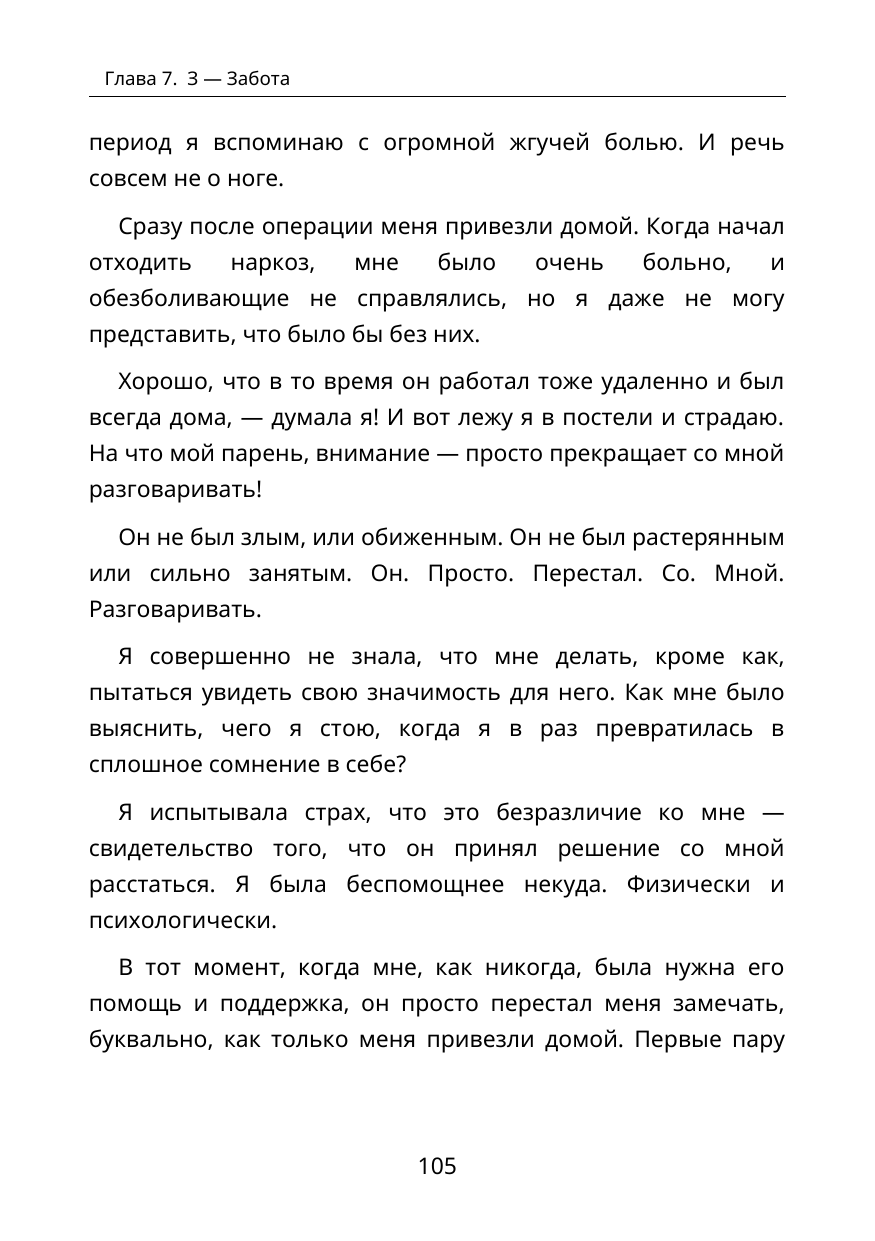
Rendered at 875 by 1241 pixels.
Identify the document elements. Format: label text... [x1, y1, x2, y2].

text В тот момент, когда мне, как никогда, была нужна его помощь и поддержка, он просто перестал меня замечать, буквально, как только меня привезли домой. Первые пару [88, 951, 786, 1054]
text Сразу после операции меня привезли домой. Когда начал отходить наркоз, мне было очень больно, и обезболивающие не справлялись, но я даже не могу представить, что было бы без них. [88, 210, 786, 349]
text Хорошо, что в то время он работал тоже удаленно и был всегда дома, — думала я! И вот лежу я в постели и страдаю. На что мой парень, внимание — просто прекращает со мной разговаривать! [88, 365, 786, 504]
text Он не был злым, или обиженным. Он не был растерянным или сильно занятым. Он. Просто. Перестал. Со. Мной. Разговаривать. [88, 521, 786, 624]
text Я совершенно не знала, что мне делать, кроме как, пытаться увидеть свою значимость для него. Как мне было выяснить, чего я стою, когда я в раз превратилась в сплошное сомнение в себе? [88, 640, 786, 779]
text Я испытывала страх, что это безразличие ко мне — свидетельство того, что он принял решение со мной расстаться. Я была беспомощнее некуда. Физически и психологически. [88, 796, 786, 935]
text период я вспоминаю с огромной жгучей болью. И речь совсем не о ноге. [88, 126, 786, 193]
